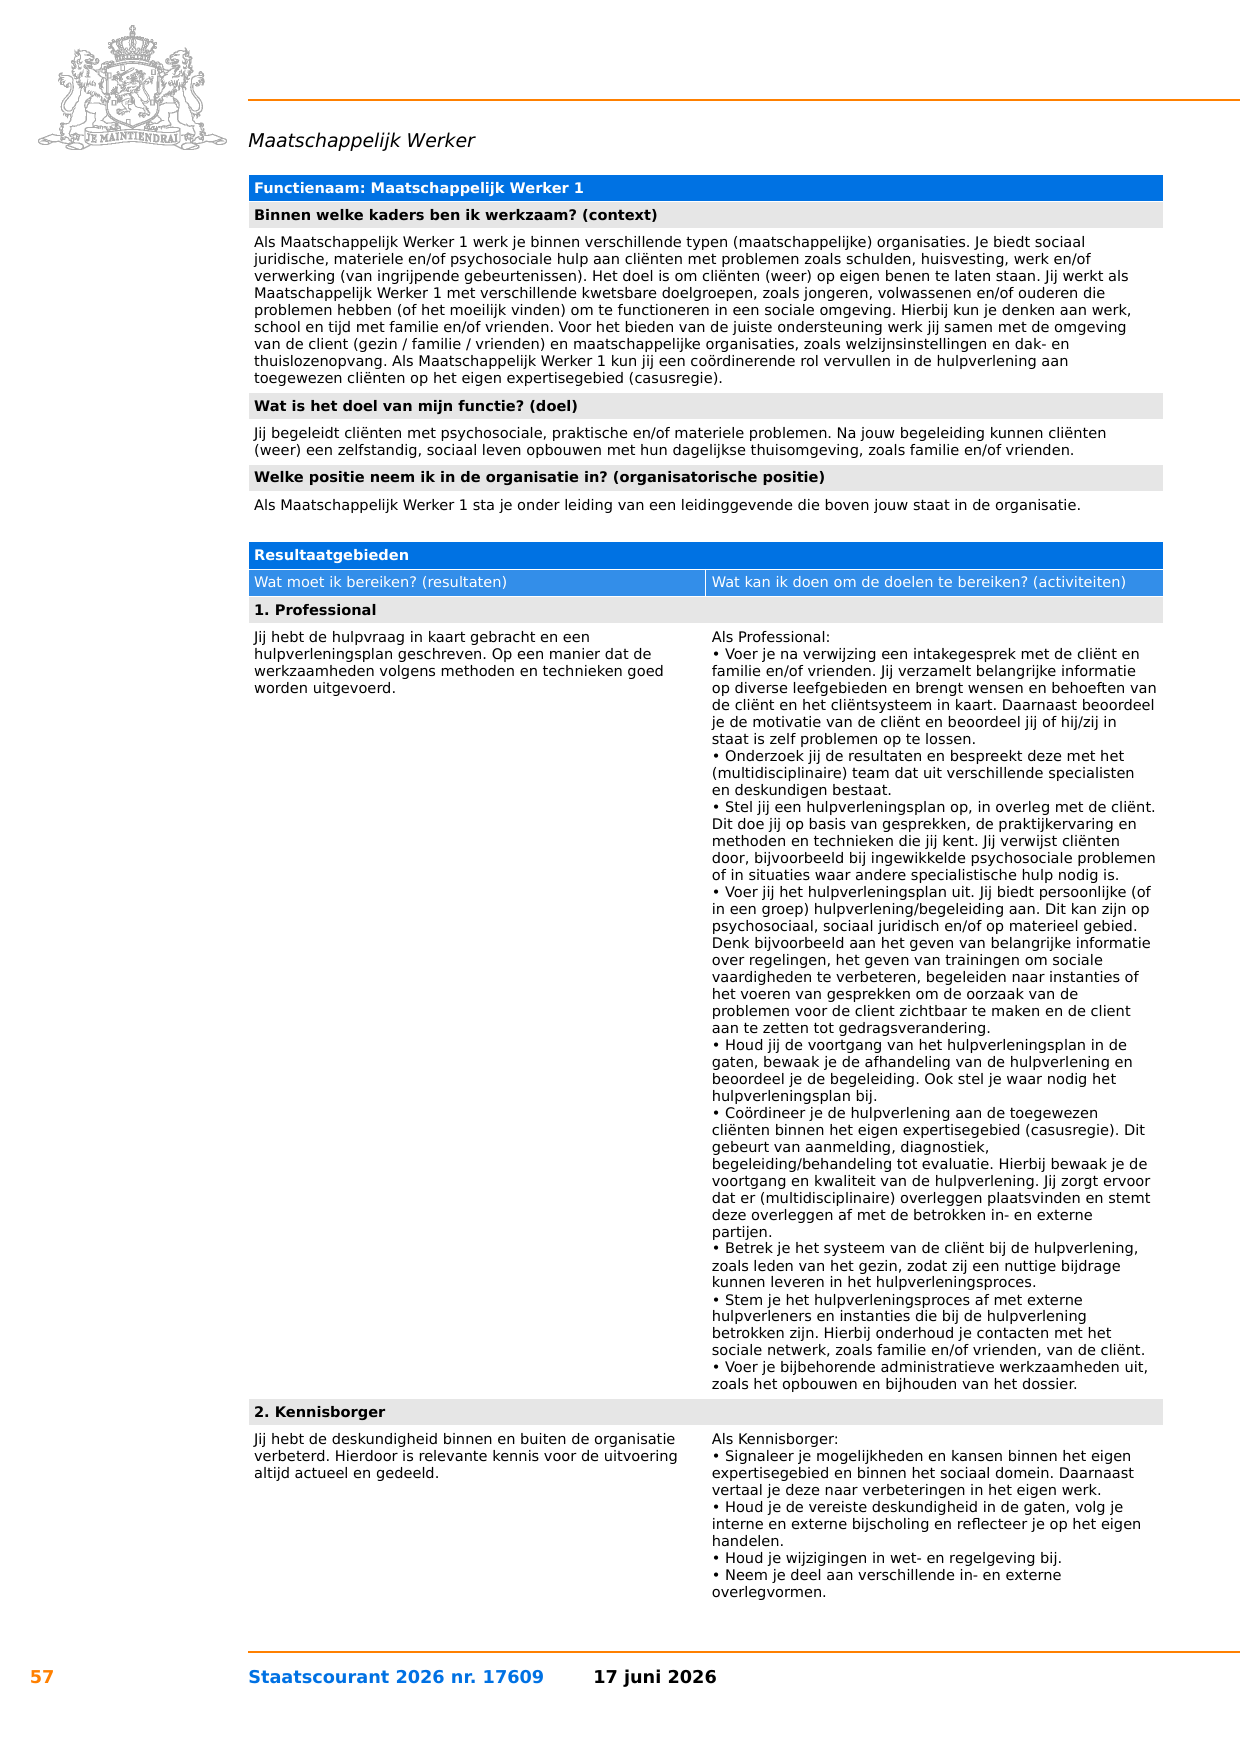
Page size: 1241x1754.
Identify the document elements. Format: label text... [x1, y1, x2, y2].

table_cell Als Maatschappelijk Werker 1 werk je binnen verschillende typen (maatschappelijke) organisaties. Je biedt sociaal juridische, materiele en/of psychosociale hulp aan cliënten met problemen zoals schulden, huisvesting, werk en/of verwerking (van ingrijpende gebeurtenissen). Het doel is om cliënten (weer) op eigen benen te laten staan. Jij werkt als Maatschappelijk Werker 1 met verschillende kwetsbare doelgroepen, zoals jongeren, volwassenen en/of ouderen die problemen hebben (of het moeilijk vinden) om te functioneren in een sociale omgeving. Hierbij kun je denken aan werk, school en tijd met familie en/of vrienden. Voor het bieden van de juiste ondersteuning werk jij samen met de omgeving van de client (gezin / familie / vrienden) en maatschappelijke organisaties, zoals welzijnsinstellingen en dak- en thuislozenopvang. Als Maatschappelijk Werker 1 kun jij een coördinerende rol vervullen in de hulpverlening aan toegewezen cliënten op het eigen expertisegebied (casusregie). [249, 230, 1163, 392]
table_cell Jij hebt de hulpvraag in kaart gebracht en een hulpverleningsplan geschreven. Op een manier dat de werkzaamheden volgens methoden en technieken goed worden uitgevoerd. [249, 625, 705, 1398]
table_cell 1. Professional [249, 597, 1163, 623]
table_cell Jij hebt de deskundigheid binnen en buiten de organisatie verbeterd. Hierdoor is relevante kennis voor de uitvoering altijd actueel en gedeeld. [249, 1426, 705, 1606]
table_cell Als Professional: • Voer je na verwijzing een intakegesprek met de cliënt en familie en/of vrienden. Jij verzamelt belangrijke informatie op diverse leefgebieden en brengt wensen en behoeften van de cliënt en het cliëntsysteem in kaart. Daarnaast beoordeel je de motivatie van de cliënt en beoordeel jij of hij/zij in staat is zelf problemen op te lossen. • Onderzoek jij de resultaten en bespreekt deze met het (multidisciplinaire) team dat uit verschillende specialisten en deskundigen bestaat. • Stel jij een hulpverleningsplan op, in overleg met de cliënt. Dit doe jij op basis van gesprekken, de praktijkervaring en methoden en technieken die jij kent. Jij verwijst cliënten door, bijvoorbeeld bij ingewikkelde psychosociale problemen of in situaties waar andere specialistische hulp nodig is. • Voer jij het hulpverleningsplan uit. Jij biedt persoonlijke (of in een groep) hulpverlening/begeleiding aan. Dit kan zijn op psychosociaal, sociaal juridisch en/of op materieel gebied. Denk bijvoorbeeld aan het geven van belangrijke informatie over regelingen, het geven van trainingen om sociale vaardigheden te verbeteren, begeleiden naar instanties of het voeren van gesprekken om de oorzaak van de problemen voor de client zichtbaar te maken en de client aan te zetten tot gedragsverandering. • Houd jij de voortgang van het hulpverleningsplan in de gaten, bewaak je de afhandeling van de hulpverlening en beoordeel je de begeleiding. Ook stel je waar nodig het hulpverleningsplan bij. • Coördineer je de hulpverlening aan de toegewezen cliënten binnen het eigen expertisegebied (casusregie). Dit gebeurt van aanmelding, diagnostiek, begeleiding/behandeling tot evaluatie. Hierbij bewaak je de voortgang en kwaliteit van de hulpverlening. Jij zorgt ervoor dat er (multidisciplinaire) overleggen plaatsvinden en stemt deze overleggen af met de betrokken in- en externe partijen. • Betrek je het systeem van de cliënt bij de hulpverlening, zoals leden van het gezin, zodat zij een nuttige bijdrage kunnen leveren in het hulpverleningsproces. • Stem je het hulpverleningsproces af met externe hulpverleners en instanties die bij de hulpverlening betrokken zijn. Hierbij onderhoud je contacten met het sociale netwerk, zoals familie en/of vrienden, van de cliënt. • Voer je bijbehorende administratieve werkzaamheden uit, zoals het opbouwen en bijhouden van het dossier. [706, 625, 1163, 1398]
table_cell Binnen welke kaders ben ik werkzaam? (context) [249, 202, 1163, 228]
table_header Resultaatgebieden [249, 542, 1163, 569]
table_cell 2. Kennisborger [249, 1399, 1163, 1425]
table_cell Wat kan ik doen om de doelen te bereiken? (activiteiten) [706, 570, 1163, 596]
table_cell Als Kennisborger: • Signaleer je mogelijkheden en kansen binnen het eigen expertisegebied en binnen het sociaal domein. Daarnaast vertaal je deze naar verbeteringen in het eigen werk. • Houd je de vereiste deskundigheid in de gaten, volg je interne en externe bijscholing en reflecteer je op het eigen handelen. • Houd je wijzigingen in wet- en regelgeving bij. • Neem je deel aan verschillende in- en externe overlegvormen. [706, 1426, 1163, 1606]
picture [38, 25, 227, 150]
table_cell Wat is het doel van mijn functie? (doel) [249, 393, 1163, 419]
table_cell Welke positie neem ik in de organisatie in? (organisatorische positie) [249, 465, 1163, 491]
table_cell Wat moet ik bereiken? (resultaten) [249, 570, 705, 596]
table_header Functienaam: Maatschappelijk Werker 1 [249, 175, 1163, 201]
subtitle Maatschappelijk Werker [248, 130, 1163, 152]
table_cell Jij begeleidt cliënten met psychosociale, praktische en/of materiele problemen. Na jouw begeleiding kunnen cliënten (weer) een zelfstandig, sociaal leven opbouwen met hun dagelijkse thuisomgeving, zoals familie en/of vrienden. [249, 420, 1163, 463]
table_cell Als Maatschappelijk Werker 1 sta je onder leiding van een leidinggevende die boven jouw staat in de organisatie. [249, 492, 1163, 518]
